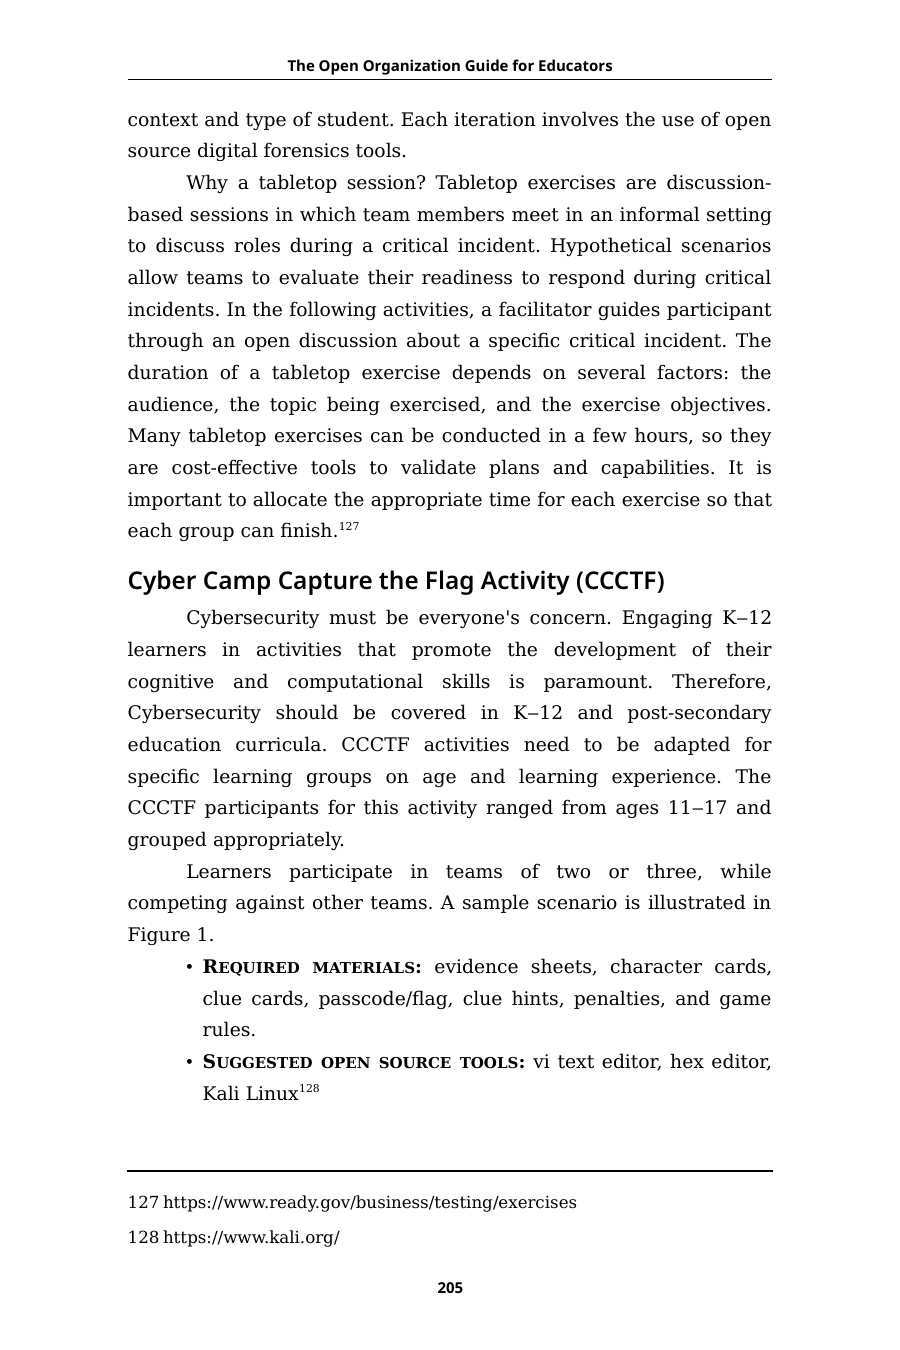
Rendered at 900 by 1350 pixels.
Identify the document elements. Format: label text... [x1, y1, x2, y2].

subtitle Cyber Camp Capture the Flag Activity (CCCTF) [127, 567, 772, 595]
list https://www.kali.org/ [127, 1228, 772, 1247]
text context and type of student. Each iteration involves the use of open source digital forensics tools. [127, 109, 772, 162]
text Why a tabletop session? Tabletop exercises are discussion-based sessions in which team members meet in an informal setting to discuss roles during a critical incident. Hypothetical scenarios allow teams to evaluate their readiness to respond during critical incidents. In the following activities, a facilitator guides participant through an open discussion about a specific critical incident. The duration of a tabletop exercise depends on several factors: the audience, the topic being exercised, and the exercise objectives. Many tabletop exercises can be conducted in a few hours, so they are cost-effective tools to validate plans and capabilities. It is important to allocate the appropriate time for each exercise so that each group can finish. [127, 172, 772, 542]
list Suggested open source tools: vi text editor, hex editor, Kali Linux [186, 1051, 772, 1105]
text Learners participate in teams of two or three, while competing against other teams. A sample scenario is illustrated in Figure 1. [127, 861, 772, 946]
text https://www.ready.gov/business/testing/exercises [127, 1193, 772, 1213]
text Cybersecurity must be everyone's concern. Engaging K‒12 learners in activities that promote the development of their cognitive and computational skills is paramount. Therefore, Cybersecurity should be covered in K‒12 and post-secondary education curricula. CCCTF activities need to be adapted for specific learning groups on age and learning experience. The CCCTF participants for this activity ranged from ages 11‒17 and grouped appropriately. [127, 607, 772, 851]
list Required materials: evidence sheets, character cards, clue cards, passcode/flag, clue hints, penalties, and game rules. [186, 956, 772, 1041]
